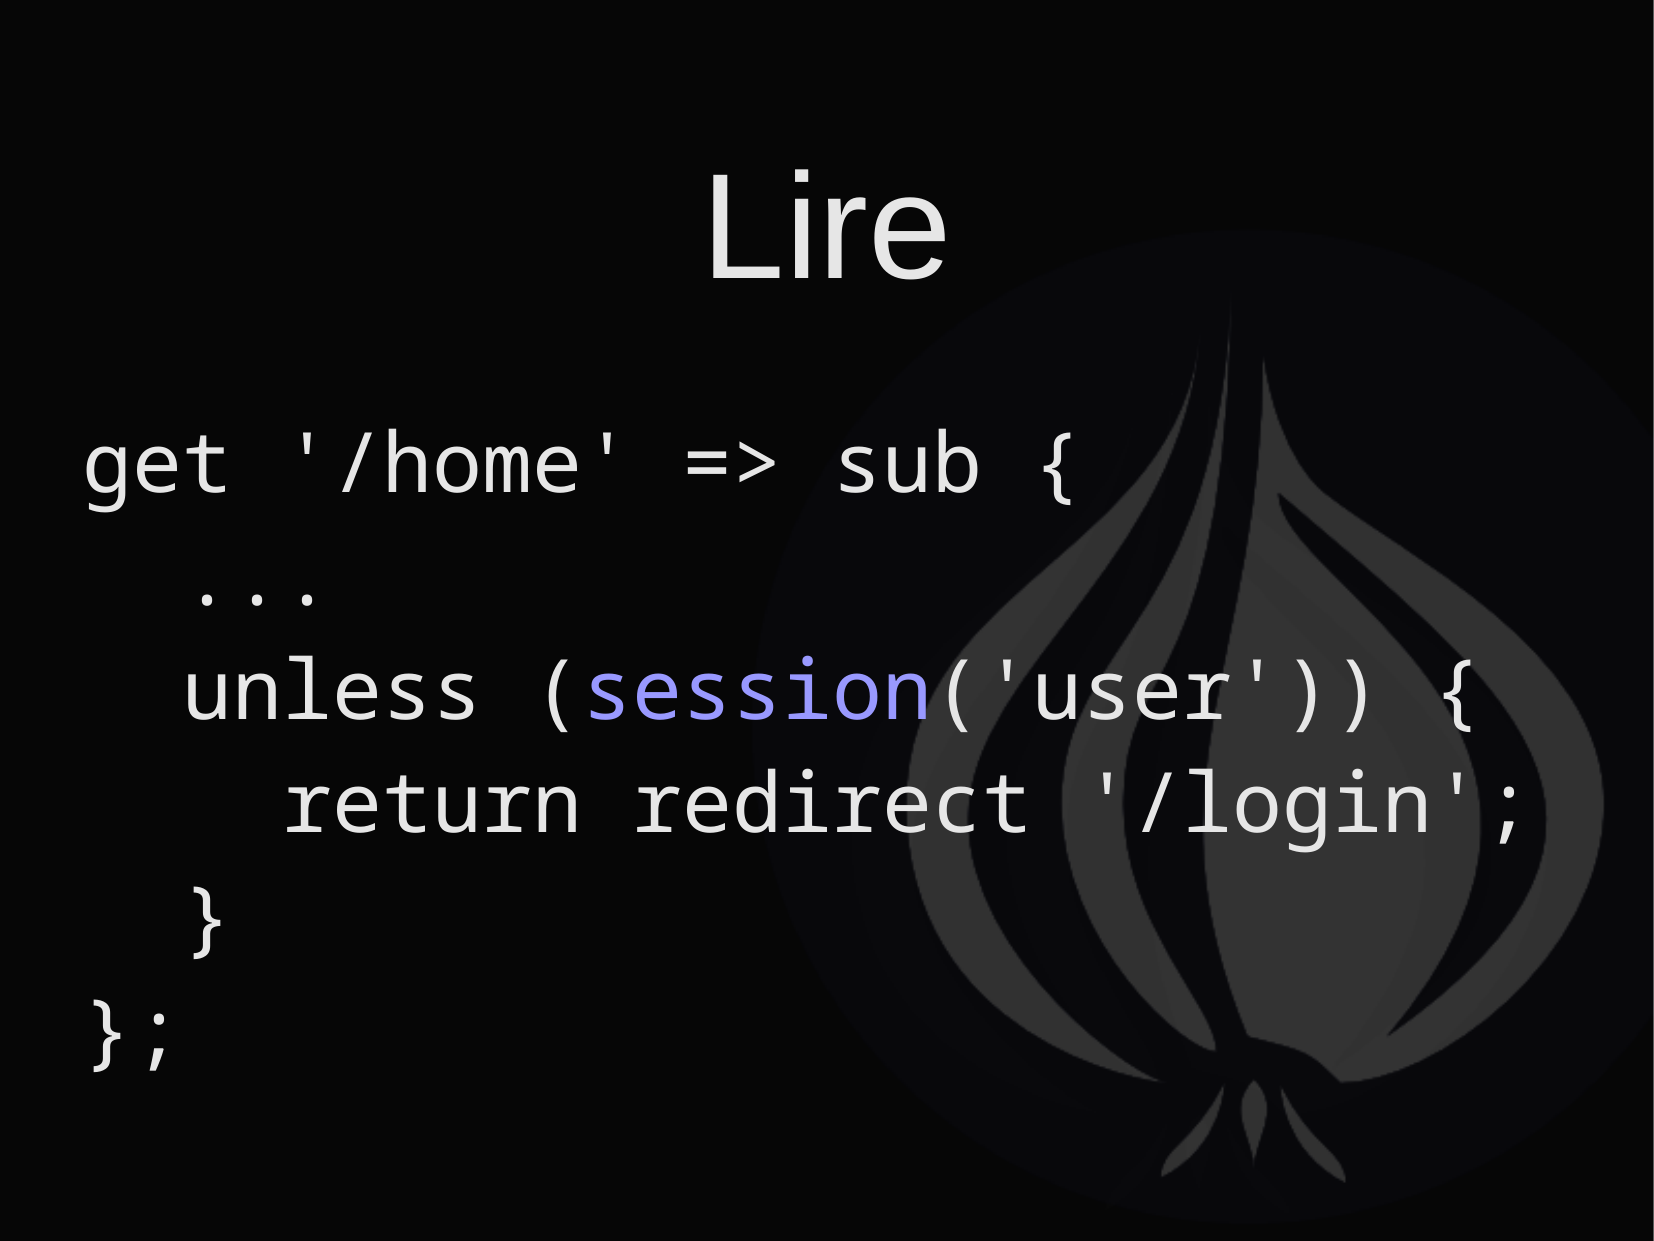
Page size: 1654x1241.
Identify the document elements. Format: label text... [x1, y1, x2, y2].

picture [0, 0, 1654, 1241]
subtitle Lire get '/home' => sub { ... unless (session('user')) { return redirect '/login'; } }; [82, 118, 1571, 1109]
